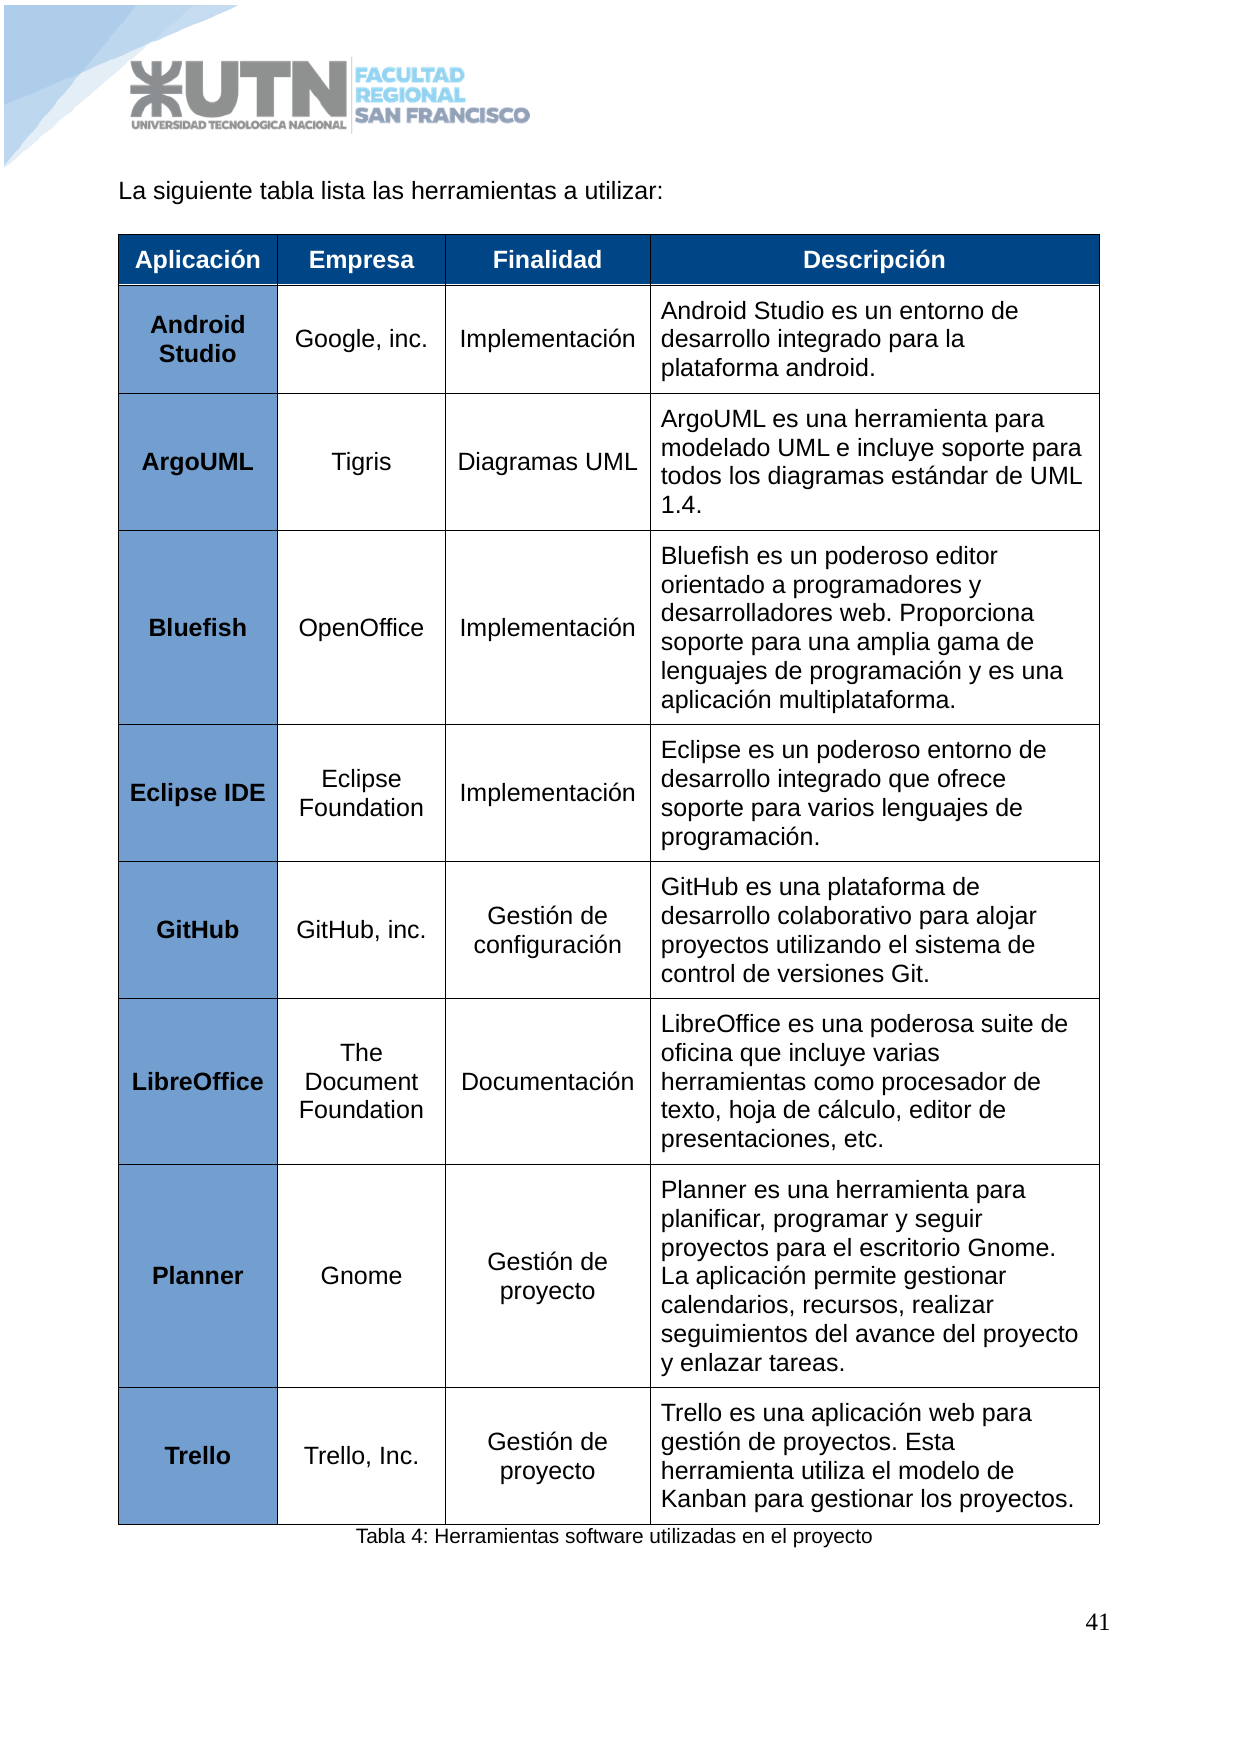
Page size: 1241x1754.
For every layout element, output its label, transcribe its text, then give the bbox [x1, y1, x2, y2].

table_cell Trello [119, 1388, 277, 1524]
table_cell Bluefish [119, 531, 277, 724]
table_cell ArgoUML es una herramienta para modelado UML e incluye soporte para todos los diagramas estándar de UML 1.4. [651, 394, 1099, 530]
table_cell Android Studio [119, 286, 277, 393]
table_cell Google, inc. [278, 286, 445, 393]
picture [3, 5, 532, 169]
table_cell Eclipse es un poderoso entorno de desarrollo integrado que ofrece soporte para varios lenguajes de programación. [651, 725, 1099, 861]
table_cell The Document Foundation [278, 999, 445, 1164]
table_header Finalidad [446, 235, 650, 284]
table_cell Diagramas UML [446, 394, 650, 530]
table_header Empresa [278, 235, 445, 284]
table_cell Tigris [278, 394, 445, 530]
table_cell LibreOffice es una poderosa suite de oficina que incluye varias herramientas como procesador de texto, hoja de cálculo, editor de presentaciones, etc. [651, 999, 1099, 1164]
table_cell OpenOffice [278, 531, 445, 724]
table_cell Gestión de proyecto [446, 1165, 650, 1387]
table_cell ArgoUML [119, 394, 277, 530]
table_cell Eclipse IDE [119, 725, 277, 861]
table_cell LibreOffice [119, 999, 277, 1164]
table_cell Implementación [446, 286, 650, 393]
text Tabla 4: Herramientas software utilizadas en el proyecto [118, 1524, 1110, 1548]
table_cell Gestión de configuración [446, 862, 650, 998]
table_cell Trello es una aplicación web para gestión de proyectos. Esta herramienta utiliza el modelo de Kanban para gestionar los proyectos. [651, 1388, 1099, 1524]
table_cell Android Studio es un entorno de desarrollo integrado para la plataforma android. [651, 286, 1099, 393]
table_cell Implementación [446, 531, 650, 724]
table_header Aplicación [119, 235, 277, 284]
table_cell Gestión de proyecto [446, 1388, 650, 1524]
table_cell Planner es una herramienta para planificar, programar y seguir proyectos para el escritorio Gnome. La aplicación permite gestionar calendarios, recursos, realizar seguimientos del avance del proyecto y enlazar tareas. [651, 1165, 1099, 1387]
table_cell Eclipse Foundation [278, 725, 445, 861]
table_cell Trello, Inc. [278, 1388, 445, 1524]
table_cell GitHub es una plataforma de desarrollo colaborativo para alojar proyectos utilizando el sistema de control de versiones Git. [651, 862, 1099, 998]
table_cell Bluefish es un poderoso editor orientado a programadores y desarrolladores web. Proporciona soporte para una amplia gama de lenguajes de programación y es una aplicación multiplataforma. [651, 531, 1099, 724]
table_cell GitHub [119, 862, 277, 998]
table_header Descripción [651, 235, 1099, 284]
table_cell Planner [119, 1165, 277, 1387]
table_cell Implementación [446, 725, 650, 861]
table_cell Documentación [446, 999, 650, 1164]
table_cell GitHub, inc. [278, 862, 445, 998]
table_cell Gnome [278, 1165, 445, 1387]
text La siguiente tabla lista las herramientas a utilizar: [118, 176, 1110, 205]
